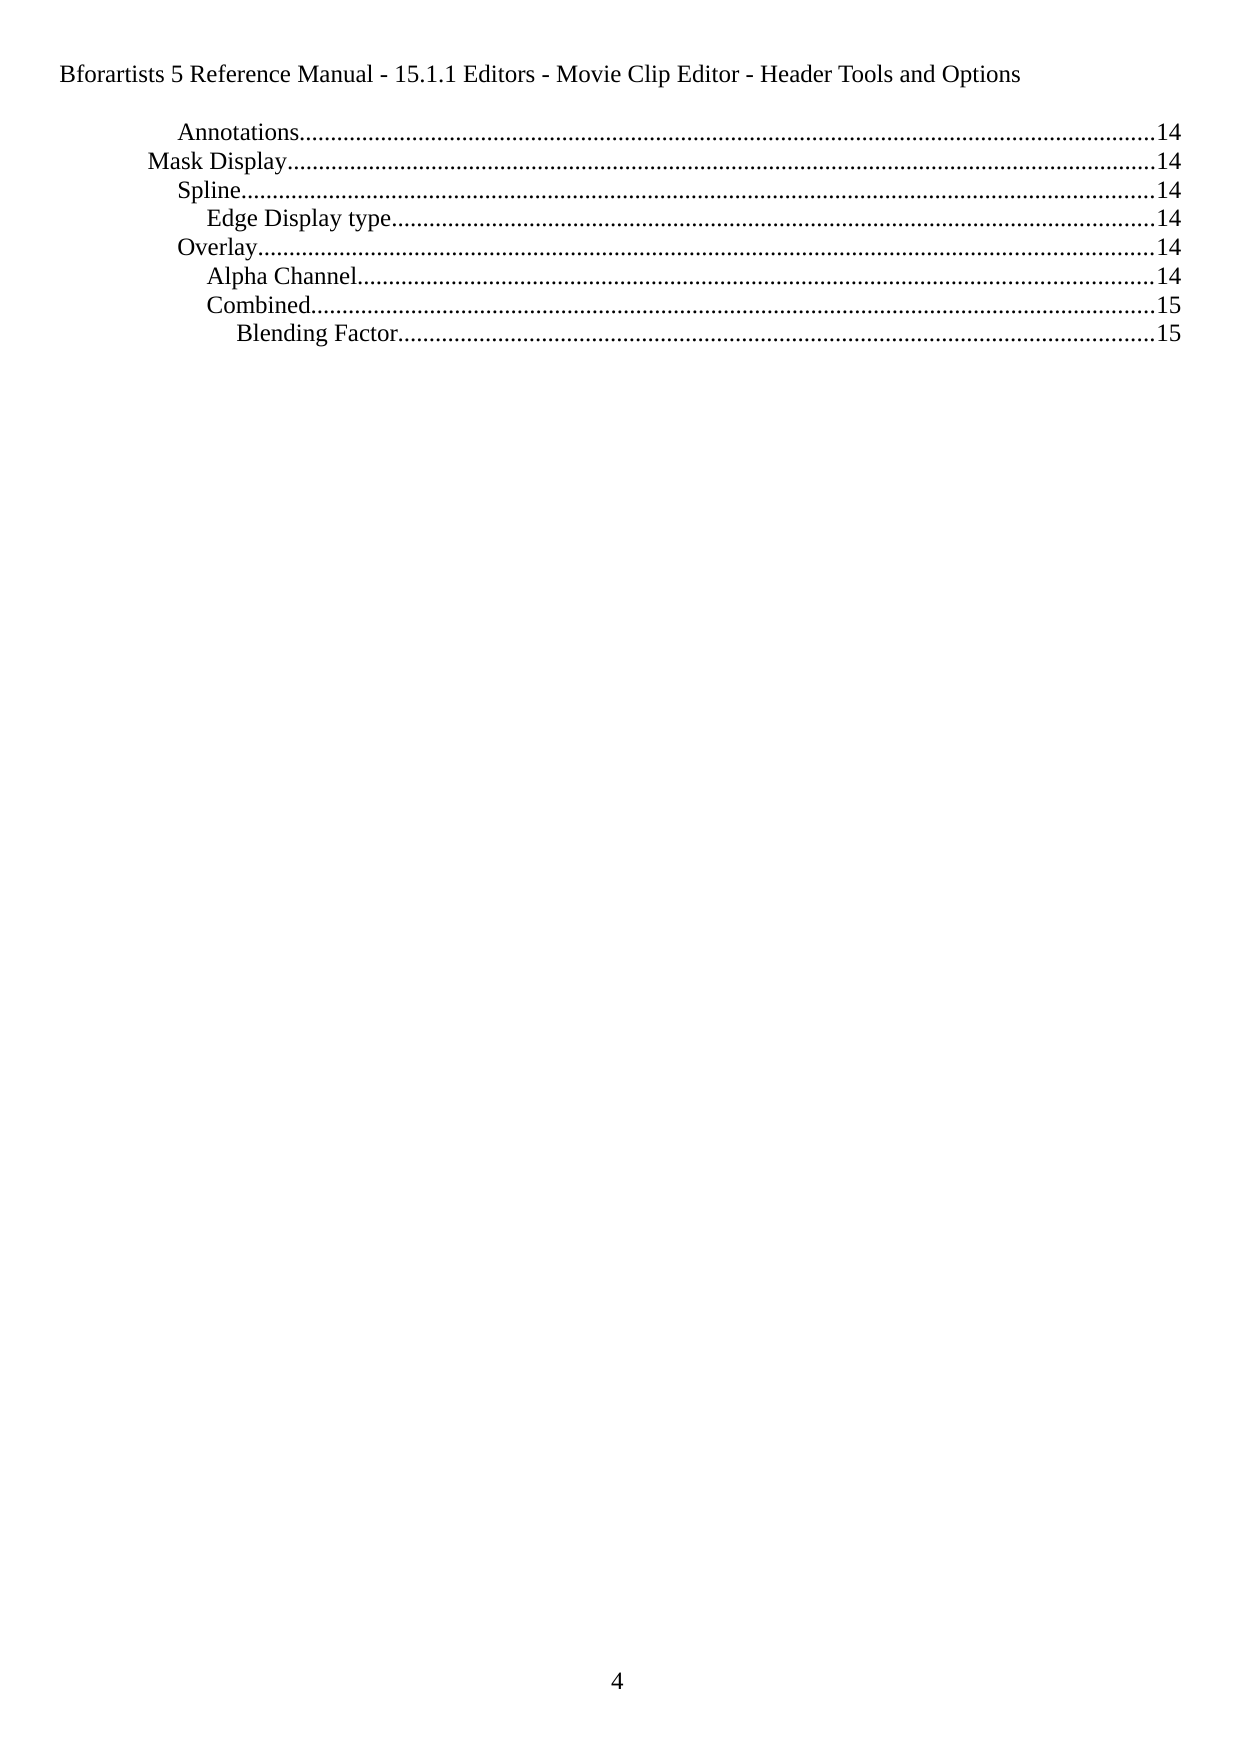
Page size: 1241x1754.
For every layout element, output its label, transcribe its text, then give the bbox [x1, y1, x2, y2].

text Overlay 14 [177, 232, 1181, 261]
text Blending Factor 15 [236, 318, 1181, 347]
text Edge Display type 14 [206, 203, 1181, 232]
text Annotations 14 [177, 117, 1181, 146]
text Combined 15 [206, 290, 1181, 318]
text Spline 14 [177, 175, 1181, 203]
text Alpha Channel 14 [206, 261, 1181, 290]
text Mask Display 14 [147, 146, 1181, 175]
